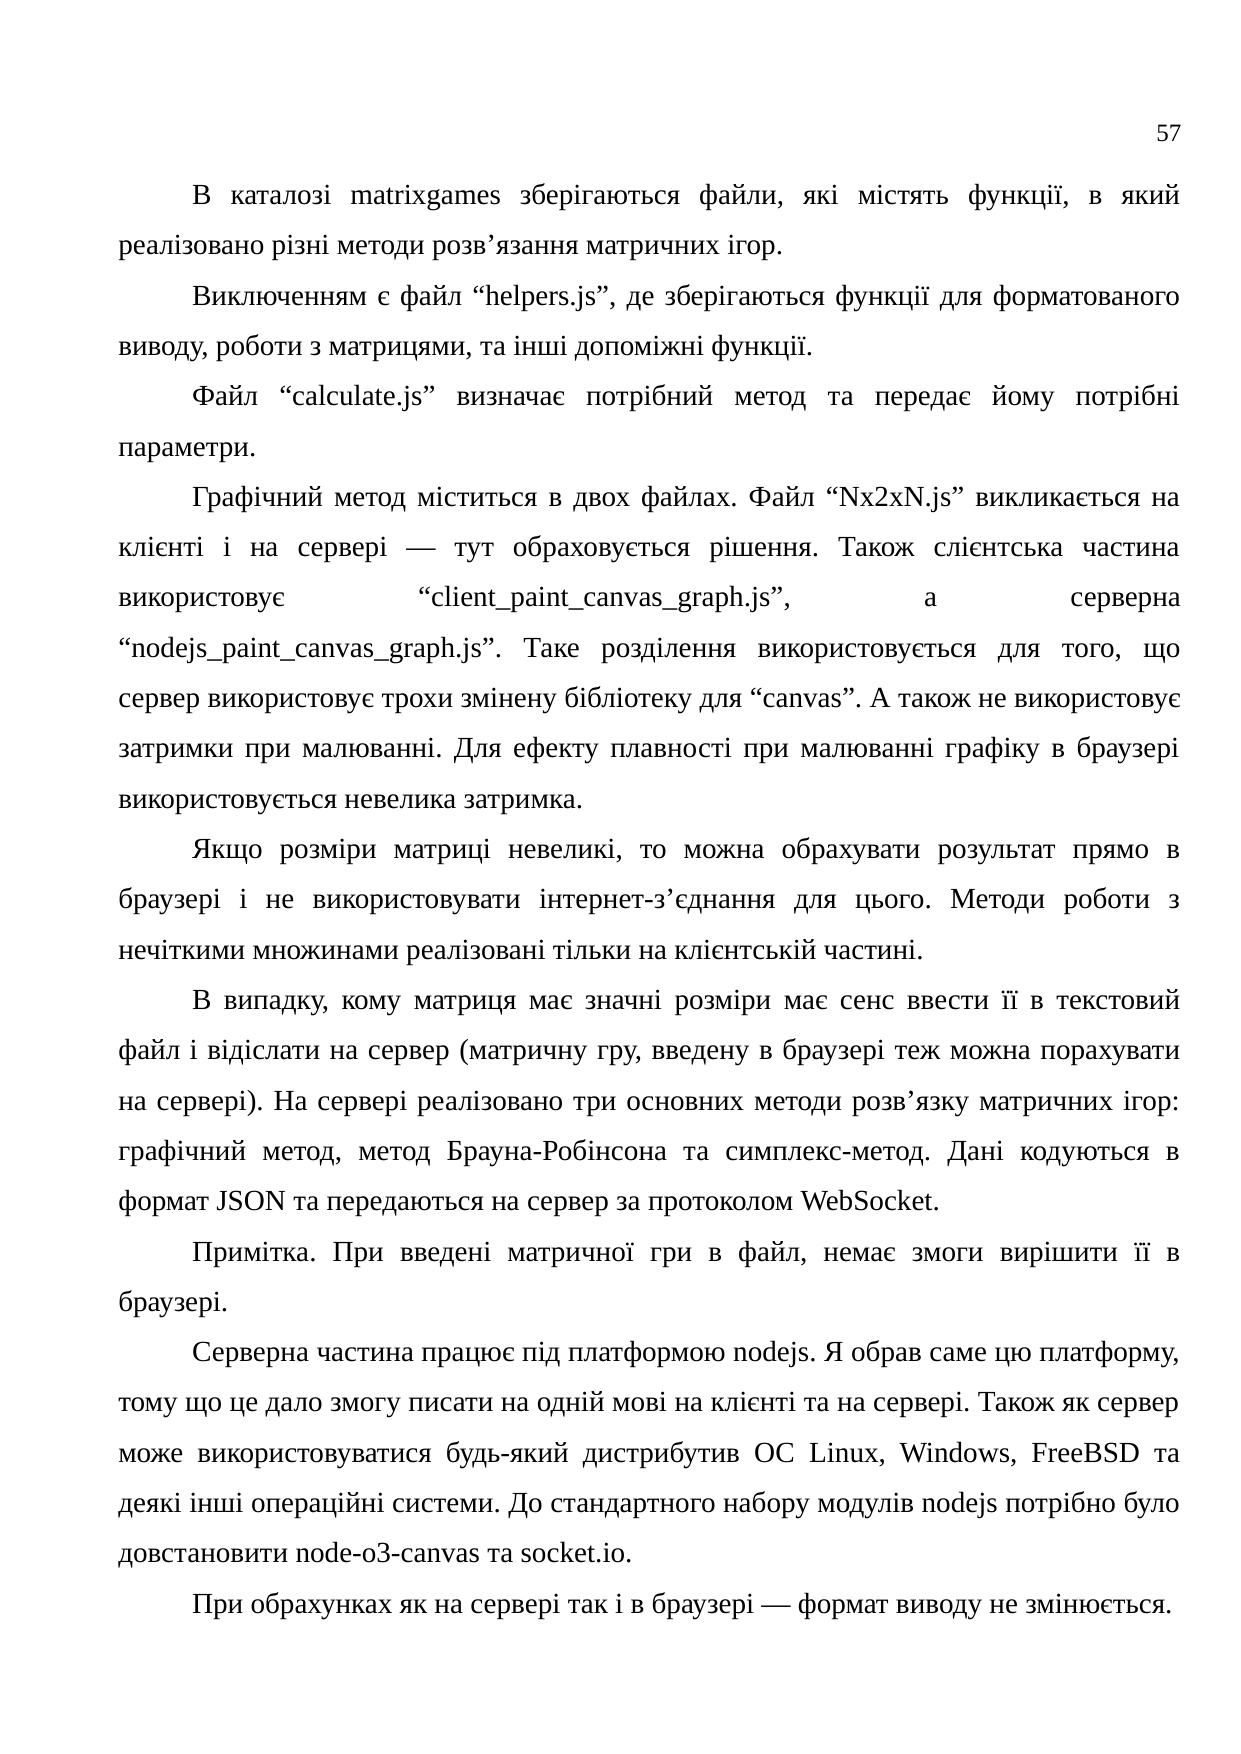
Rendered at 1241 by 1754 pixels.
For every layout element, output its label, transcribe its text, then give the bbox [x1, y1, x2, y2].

text При обрахунках як на сервері так і в браузері — формат виводу не змінюється. [118, 1586, 1181, 1619]
text Серверна частина працює під платформою nodejs. Я обрав саме цю платформу, тому що це дало змогу писати на одній мові на клієнті та на сервері. Також як сервер може використовуватися будь-який дистрибутив ОС Linux, Windows, FreeBSD та деякі інші операційні системи. До стандартного набору модулів nodejs потрібно було довстановити node-o3-canvas та socket.io. [118, 1334, 1181, 1569]
text Виключенням є файл “helpers.js”, де зберігаються функції для форматованого виводу, роботи з матрицями, та інші допоміжні функції. [118, 278, 1181, 362]
text Графічний метод міститься в двох файлах. Файл “Nx2xN.js” викликається на клієнті і на сервері — тут обраховується рішення. Також слієнтська частина використовує “client_paint_canvas_graph.js”, а серверна “nodejs_paint_canvas_graph.js”. Таке розділення використовується для того, що сервер використовує трохи змінену бібліотеку для “canvas”. А також не використовує затримки при малюванні. Для ефекту плавності при малюванні графіку в браузері використовується невелика затримка. [118, 479, 1181, 814]
text Примітка. При введені матричної гри в файл, немає змоги вирішити її в браузері. [118, 1234, 1181, 1317]
text В каталозі matrixgames зберігаються файли, які містять функції, в який реалізовано різні методи розв’язання матричних ігор. [118, 177, 1181, 261]
text Якщо розміри матриці невеликі, то можна обрахувати розультат прямо в браузері і не використовувати інтернет-з’єднання для цього. Методи роботи з нечіткими множинами реалізовані тільки на клієнтській частині. [118, 831, 1181, 965]
text Файл “calculate.js” визначає потрібний метод та передає йому потрібні параметри. [118, 378, 1181, 462]
text В випадку, кому матриця має значні розміри має сенс ввести її в текстовий файл і відіслати на сервер (матричну гру, введену в браузері теж можна порахувати на сервері). На сервері реалізовано три основних методи розв’язку матричних ігор: графічний метод, метод Брауна-Робінсона та симплекс-метод. Дані кодуються в формат JSON та передаються на сервер за протоколом WebSocket. [118, 982, 1181, 1217]
